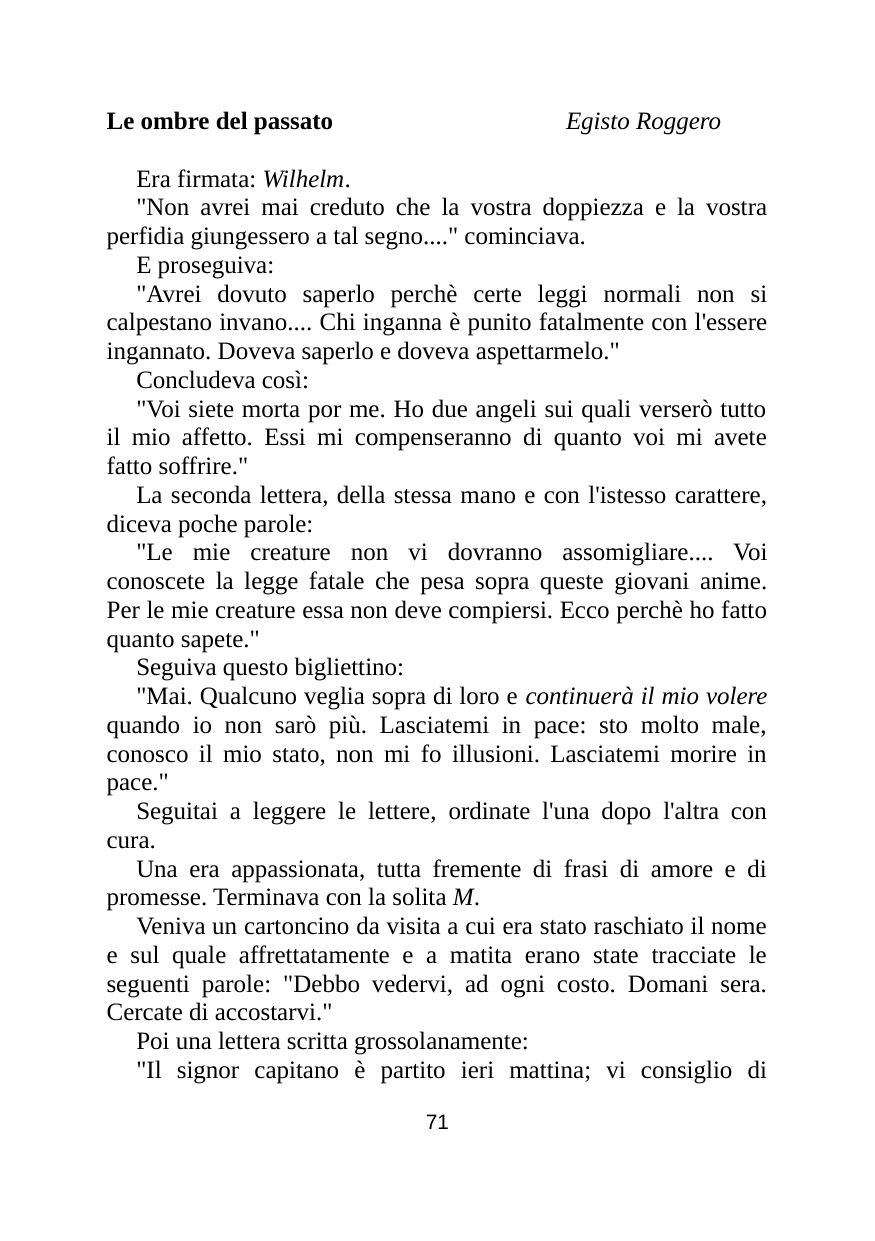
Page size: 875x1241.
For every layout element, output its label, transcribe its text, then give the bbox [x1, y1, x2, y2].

text Seguitai a leggere le lettere, ordinate l'una dopo l'altra con cura. [106, 796, 768, 854]
text Era firmata: Wilhelm. [106, 164, 768, 192]
text E proseguiva: [106, 250, 768, 279]
text "Le mie creature non vi dovranno assomigliare.... Voi conoscete la legge fatale che pesa sopra queste giovani anime. Per le mie creature essa non deve compiersi. Ecco perchè ho fatto quanto sapete." [106, 537, 768, 652]
text Una era appassionata, tutta fremente di frasi di amore e di promesse. Terminava con la solita M. [106, 854, 768, 911]
text "Mai. Qualcuno veglia sopra di loro e continuerà il mio volere quando io non sarò più. Lasciatemi in pace: sto molto male, conosco il mio stato, non mi fo illusioni. Lasciatemi morire in pace." [106, 681, 768, 796]
text Poi una lettera scritta grossolanamente: [106, 1026, 768, 1055]
text "Voi siete morta por me. Ho due angeli sui quali verserò tutto il mio affetto. Essi mi compenseranno di quanto voi mi avete fatto soffrire." [106, 394, 768, 480]
text "Non avrei mai creduto che la vostra doppiezza e la vostra perfidia giungessero a tal segno...." cominciava. [106, 192, 768, 250]
text "Il signor capitano è partito ieri mattina; vi consiglio di [106, 1055, 768, 1084]
text Concludeva così: [106, 365, 768, 394]
text "Avrei dovuto saperlo perchè certe leggi normali non si calpestano invano.... Chi inganna è punito fatalmente con l'essere ingannato. Doveva saperlo e doveva aspettarmelo." [106, 279, 768, 365]
text Veniva un cartoncino da visita a cui era stato raschiato il nome e sul quale affrettatamente e a matita erano state tracciate le seguenti parole: "Debbo vedervi, ad ogni costo. Domani sera. Cercate di accostarvi." [106, 911, 768, 1026]
text Seguiva questo bigliettino: [106, 652, 768, 681]
text La seconda lettera, della stessa mano e con l'istesso carattere, diceva poche parole: [106, 480, 768, 537]
